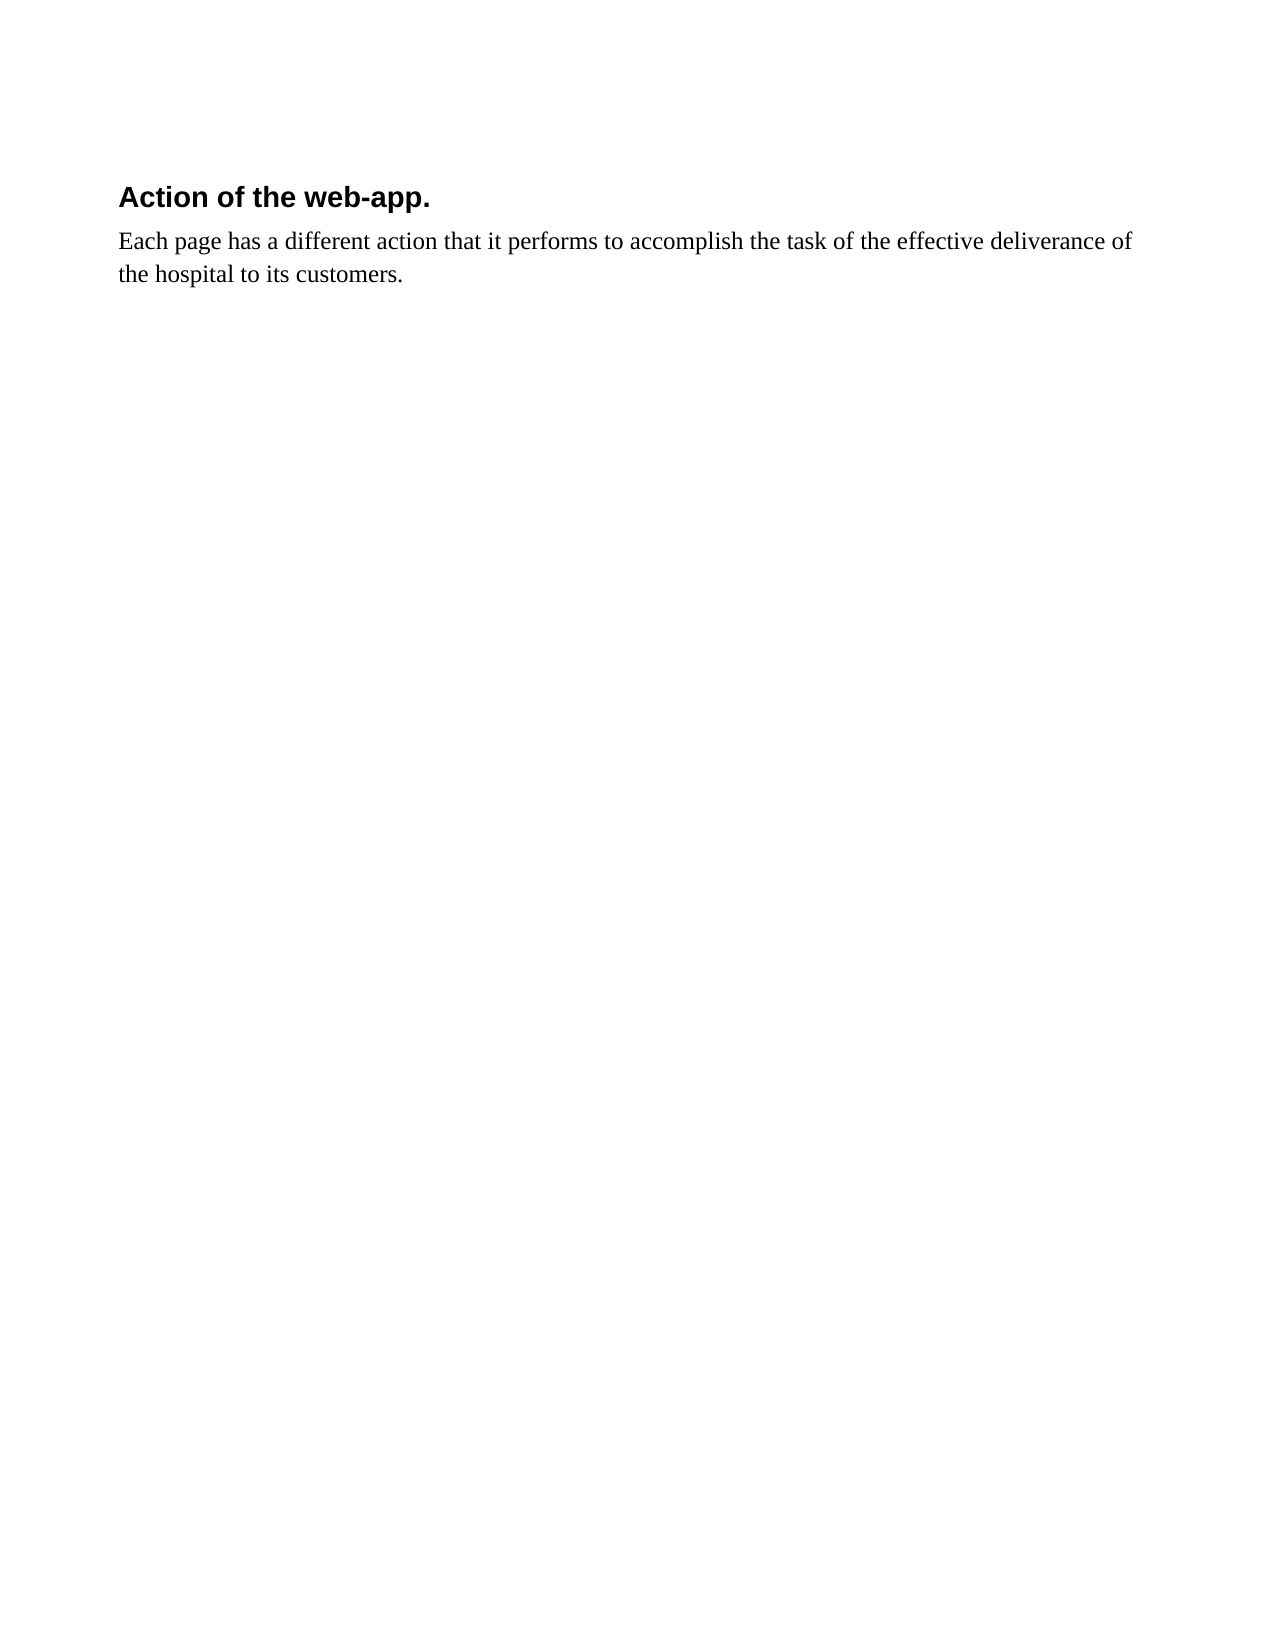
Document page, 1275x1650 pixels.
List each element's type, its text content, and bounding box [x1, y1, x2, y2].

subtitle Action of the web-app. [118, 180, 1157, 214]
text Each page has a different action that it performs to accomplish the task of the effective deliverance of the hospital to its customers. [118, 226, 1157, 288]
